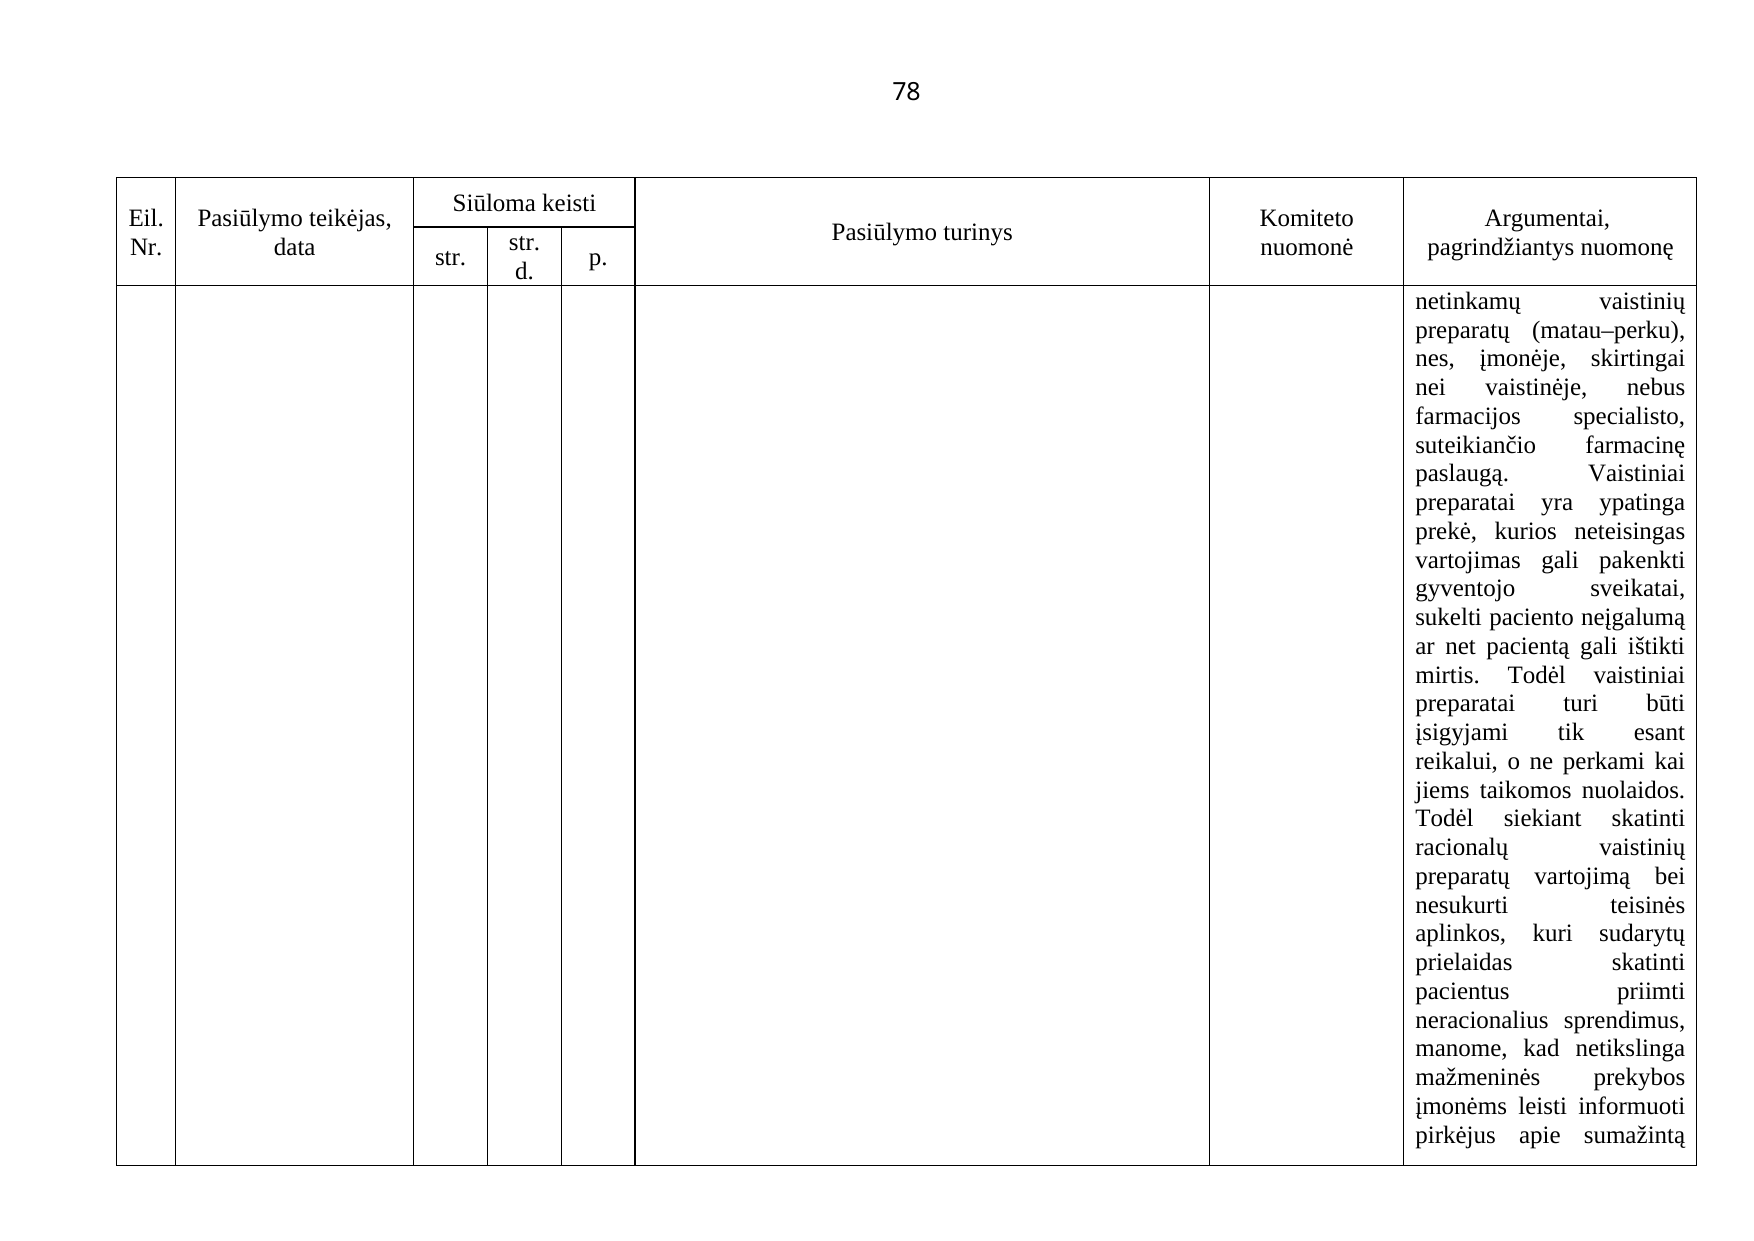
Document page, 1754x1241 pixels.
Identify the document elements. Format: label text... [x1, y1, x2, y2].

table_cell str. d. [488, 228, 561, 285]
table_cell [117, 286, 175, 1165]
table_cell [176, 286, 413, 1165]
table_cell str. [414, 228, 487, 285]
table_cell [414, 286, 487, 1165]
table_header Eil. Nr. [117, 178, 175, 285]
table_header Argumentai, pagrindžiantys nuomonę [1404, 178, 1696, 285]
table_cell netinkamų vaistinių preparatų (matau–perku), nes, įmonėje, skirtingai nei vaistinėje, nebus farmacijos specialisto, suteikiančio farmacinę paslaugą. Vaistiniai preparatai yra ypatinga prekė, kurios neteisingas vartojimas gali pakenkti gyventojo sveikatai, sukelti paciento neįgalumą ar net pacientą gali ištikti mirtis. Todėl vaistiniai preparatai turi būti įsigyjami tik esant reikalui, o ne perkami kai jiems taikomos nuolaidos. Todėl siekiant skatinti racionalų vaistinių preparatų vartojimą bei nesukurti teisinės aplinkos, kuri sudarytų prielaidas skatinti pacientus priimti neracionalius sprendimus, manome, kad netikslinga mažmeninės prekybos įmonėms leisti informuoti pirkėjus apie sumažintą [1404, 286, 1696, 1165]
table_cell [562, 286, 634, 1165]
table_header Siūloma keisti [414, 178, 634, 226]
table_cell [1210, 286, 1403, 1165]
table_header Komiteto nuomonė [1210, 178, 1403, 285]
table_header Pasiūlymo turinys [636, 178, 1209, 285]
table_header Pasiūlymo teikėjas, data [176, 178, 413, 285]
table_cell p. [562, 228, 634, 285]
table_cell [488, 286, 561, 1165]
table_cell [636, 286, 1209, 1165]
